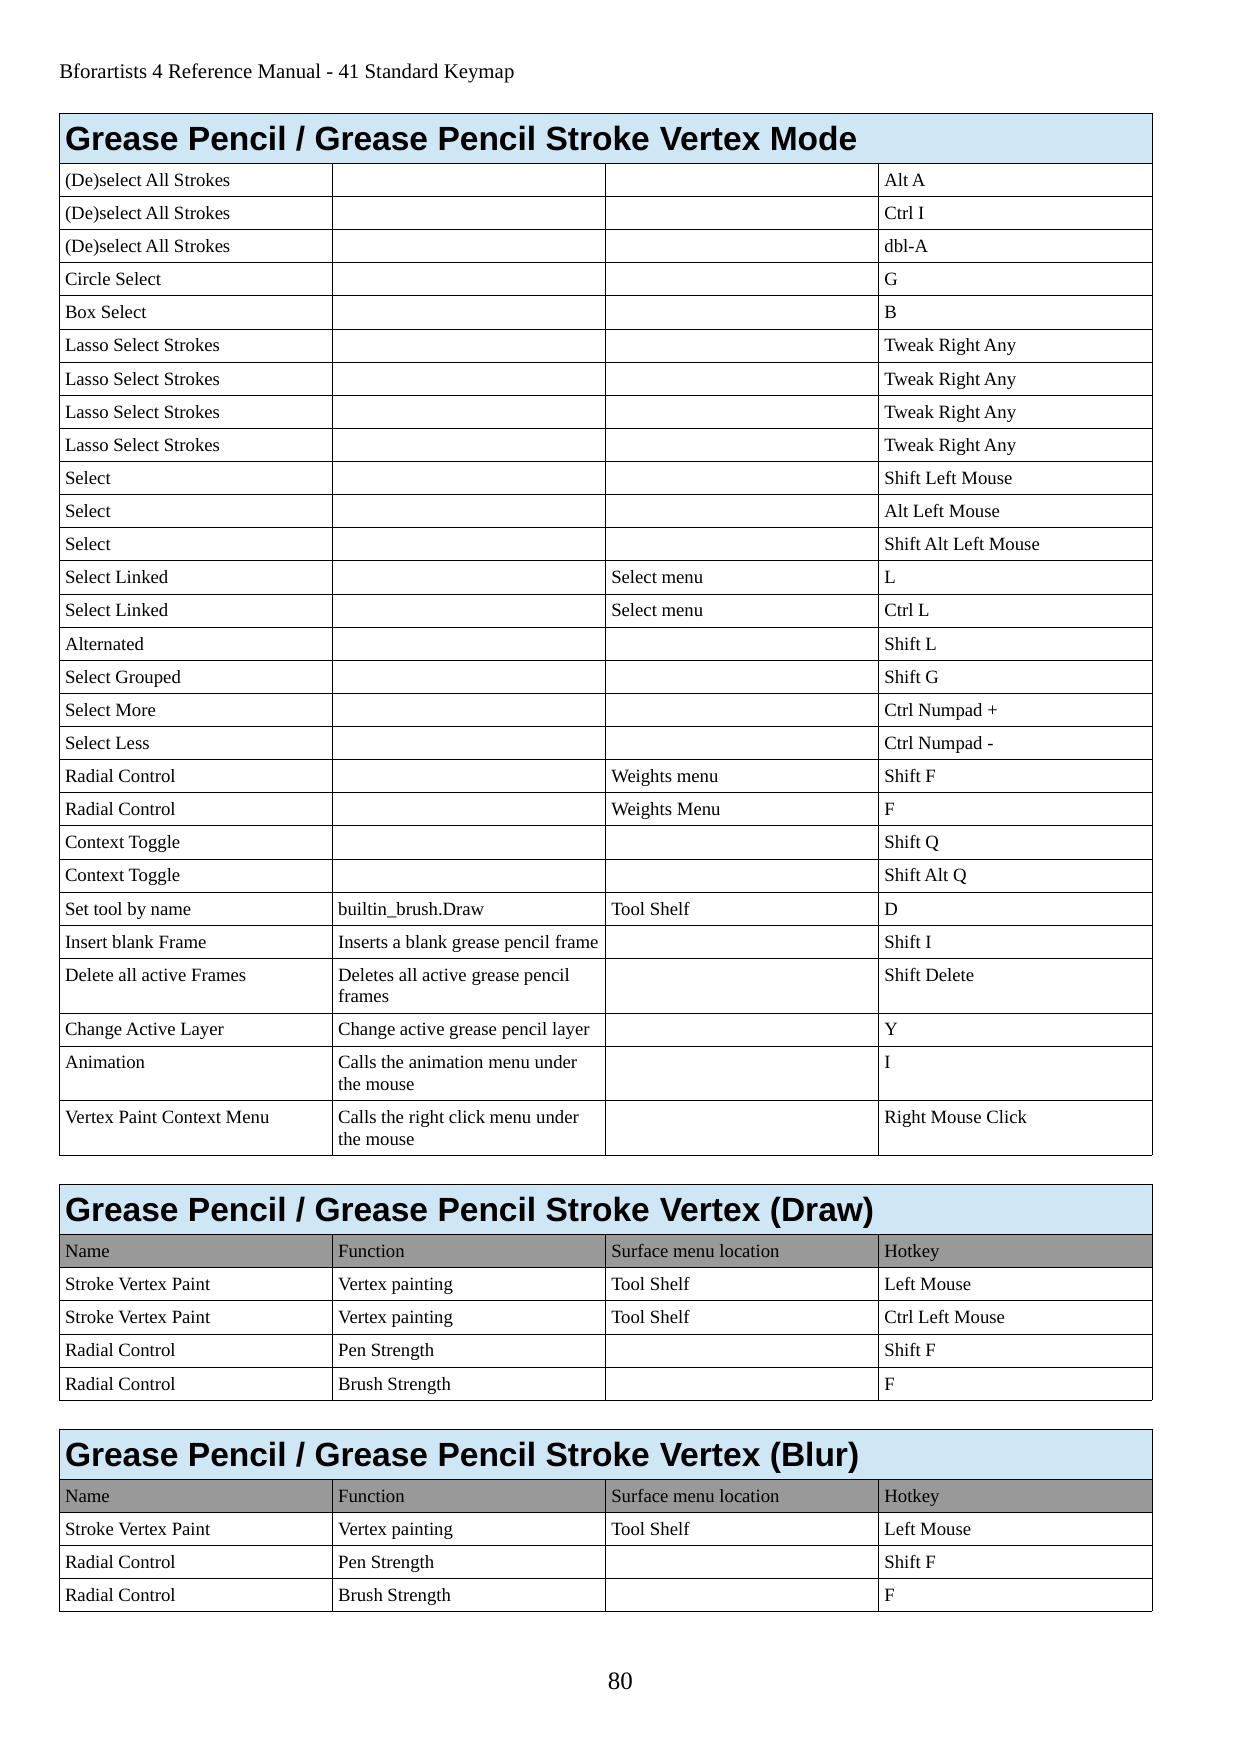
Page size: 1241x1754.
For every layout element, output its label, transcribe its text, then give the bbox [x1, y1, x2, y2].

table_cell Change active grease pencil layer [333, 1014, 605, 1046]
table_cell Animation [60, 1047, 332, 1100]
table_cell (De)select All Strokes [60, 230, 332, 262]
table_cell [606, 661, 878, 693]
table_cell Delete all active Frames [60, 959, 332, 1012]
table_cell G [879, 263, 1152, 295]
table_cell [606, 1014, 878, 1046]
table_cell [606, 296, 878, 328]
table_cell [333, 561, 605, 593]
table_cell Shift Alt Left Mouse [879, 528, 1152, 560]
table_cell L [879, 561, 1152, 593]
table_header Grease Pencil / Grease Pencil Stroke Vertex (Blur) [60, 1430, 1152, 1479]
table_cell Radial Control [60, 1579, 332, 1611]
table_cell Ctrl I [879, 197, 1152, 229]
table_cell Surface menu location [606, 1235, 878, 1267]
table_cell [606, 1047, 878, 1100]
table_cell [606, 396, 878, 428]
table_cell [333, 396, 605, 428]
table_cell [333, 826, 605, 858]
table_header Grease Pencil / Grease Pencil Stroke Vertex Mode [60, 114, 1152, 163]
table_cell Tweak Right Any [879, 429, 1152, 461]
table_cell [333, 363, 605, 395]
table_cell [333, 661, 605, 693]
table_cell Radial Control [60, 1546, 332, 1578]
table_cell Box Select [60, 296, 332, 328]
table_cell [333, 330, 605, 362]
table_cell [606, 860, 878, 892]
table_cell Context Toggle [60, 860, 332, 892]
table_cell Radial Control [60, 760, 332, 792]
table_cell Vertex painting [333, 1268, 605, 1300]
table_cell Select menu [606, 561, 878, 593]
table_cell Context Toggle [60, 826, 332, 858]
table_cell Inserts a blank grease pencil frame [333, 926, 605, 958]
table_cell Radial Control [60, 1335, 332, 1367]
table_cell [333, 628, 605, 660]
table_cell Tool Shelf [606, 893, 878, 925]
table_cell Calls the animation menu under the mouse [333, 1047, 605, 1100]
table_cell Calls the right click menu under the mouse [333, 1101, 605, 1155]
table_cell Ctrl L [879, 595, 1152, 627]
table_cell Change Active Layer [60, 1014, 332, 1046]
table_cell Weights menu [606, 760, 878, 792]
table_cell Vertex painting [333, 1513, 605, 1545]
table_cell Stroke Vertex Paint [60, 1301, 332, 1333]
table_cell [333, 793, 605, 825]
table_cell [606, 1368, 878, 1400]
table_cell Brush Strength [333, 1368, 605, 1400]
table_cell Select [60, 462, 332, 494]
table_cell [333, 296, 605, 328]
table_cell [606, 1579, 878, 1611]
table_cell Select menu [606, 595, 878, 627]
table_cell [333, 760, 605, 792]
table_cell F [879, 1368, 1152, 1400]
table_cell [606, 330, 878, 362]
table_cell I [879, 1047, 1152, 1100]
table_cell [606, 528, 878, 560]
table_cell D [879, 893, 1152, 925]
table_cell Stroke Vertex Paint [60, 1513, 332, 1545]
table_cell [333, 860, 605, 892]
table_cell [606, 959, 878, 1012]
table_cell Surface menu location [606, 1480, 878, 1512]
table_cell Left Mouse [879, 1268, 1152, 1300]
table_cell Shift I [879, 926, 1152, 958]
table_cell Radial Control [60, 1368, 332, 1400]
table_cell Vertex Paint Context Menu [60, 1101, 332, 1155]
table_cell Alt A [879, 164, 1152, 196]
table_cell Lasso Select Strokes [60, 363, 332, 395]
table_cell Circle Select [60, 263, 332, 295]
table_cell Left Mouse [879, 1513, 1152, 1545]
table_cell [333, 694, 605, 726]
table_cell Name [60, 1480, 332, 1512]
table_cell [606, 164, 878, 196]
table_cell Weights Menu [606, 793, 878, 825]
table_cell Shift L [879, 628, 1152, 660]
table_cell [333, 164, 605, 196]
table_cell [606, 826, 878, 858]
table_cell Function [333, 1235, 605, 1267]
table_cell [333, 595, 605, 627]
table_cell [606, 926, 878, 958]
table_cell Tool Shelf [606, 1513, 878, 1545]
table_cell Shift Alt Q [879, 860, 1152, 892]
table_cell Hotkey [879, 1235, 1152, 1267]
table_cell Stroke Vertex Paint [60, 1268, 332, 1300]
table_cell Alternated [60, 628, 332, 660]
table_cell [606, 727, 878, 759]
table_cell Select Less [60, 727, 332, 759]
table_cell [333, 528, 605, 560]
table_cell [333, 263, 605, 295]
table_cell Pen Strength [333, 1335, 605, 1367]
table_cell Deletes all active grease pencil frames [333, 959, 605, 1012]
table_cell Tweak Right Any [879, 396, 1152, 428]
table_cell (De)select All Strokes [60, 197, 332, 229]
table_cell [606, 1546, 878, 1578]
table_cell Shift F [879, 1335, 1152, 1367]
table_cell Brush Strength [333, 1579, 605, 1611]
table_cell Select Linked [60, 595, 332, 627]
table_header Grease Pencil / Grease Pencil Stroke Vertex (Draw) [60, 1185, 1152, 1234]
table_cell [606, 263, 878, 295]
table_cell [333, 197, 605, 229]
table_cell Tweak Right Any [879, 330, 1152, 362]
table_cell Set tool by name [60, 893, 332, 925]
table_cell F [879, 793, 1152, 825]
table_cell [606, 694, 878, 726]
table_cell Pen Strength [333, 1546, 605, 1578]
table_cell Select [60, 495, 332, 527]
table_cell (De)select All Strokes [60, 164, 332, 196]
table_cell Shift Q [879, 826, 1152, 858]
table_cell [606, 495, 878, 527]
table_cell Vertex painting [333, 1301, 605, 1333]
table_cell Lasso Select Strokes [60, 429, 332, 461]
table_cell [606, 230, 878, 262]
table_cell Ctrl Left Mouse [879, 1301, 1152, 1333]
table_cell Shift Delete [879, 959, 1152, 1012]
table_cell Function [333, 1480, 605, 1512]
table_cell [606, 628, 878, 660]
table_cell B [879, 296, 1152, 328]
table_cell F [879, 1579, 1152, 1611]
table_cell Select [60, 528, 332, 560]
table_cell Select Linked [60, 561, 332, 593]
table_cell Shift G [879, 661, 1152, 693]
table_cell [333, 429, 605, 461]
table_cell Shift Left Mouse [879, 462, 1152, 494]
table_cell [333, 230, 605, 262]
table_cell dbl-A [879, 230, 1152, 262]
table_cell [333, 495, 605, 527]
table_cell builtin_brush.Draw [333, 893, 605, 925]
table_cell Right Mouse Click [879, 1101, 1152, 1155]
table_cell Select Grouped [60, 661, 332, 693]
table_cell [333, 727, 605, 759]
table_cell Select More [60, 694, 332, 726]
table_cell Shift F [879, 760, 1152, 792]
table_cell Tweak Right Any [879, 363, 1152, 395]
table_cell Lasso Select Strokes [60, 396, 332, 428]
table_cell [606, 429, 878, 461]
table_cell [333, 462, 605, 494]
table_cell [606, 1335, 878, 1367]
table_cell [606, 363, 878, 395]
table_cell Alt Left Mouse [879, 495, 1152, 527]
table_cell Tool Shelf [606, 1268, 878, 1300]
table_cell Ctrl Numpad - [879, 727, 1152, 759]
table_cell Hotkey [879, 1480, 1152, 1512]
table_cell Tool Shelf [606, 1301, 878, 1333]
table_cell Ctrl Numpad + [879, 694, 1152, 726]
table_cell [606, 462, 878, 494]
table_cell Y [879, 1014, 1152, 1046]
table_cell Shift F [879, 1546, 1152, 1578]
table_cell Name [60, 1235, 332, 1267]
table_cell [606, 197, 878, 229]
table_cell Radial Control [60, 793, 332, 825]
table_cell [606, 1101, 878, 1155]
table_cell Insert blank Frame [60, 926, 332, 958]
table_cell Lasso Select Strokes [60, 330, 332, 362]
